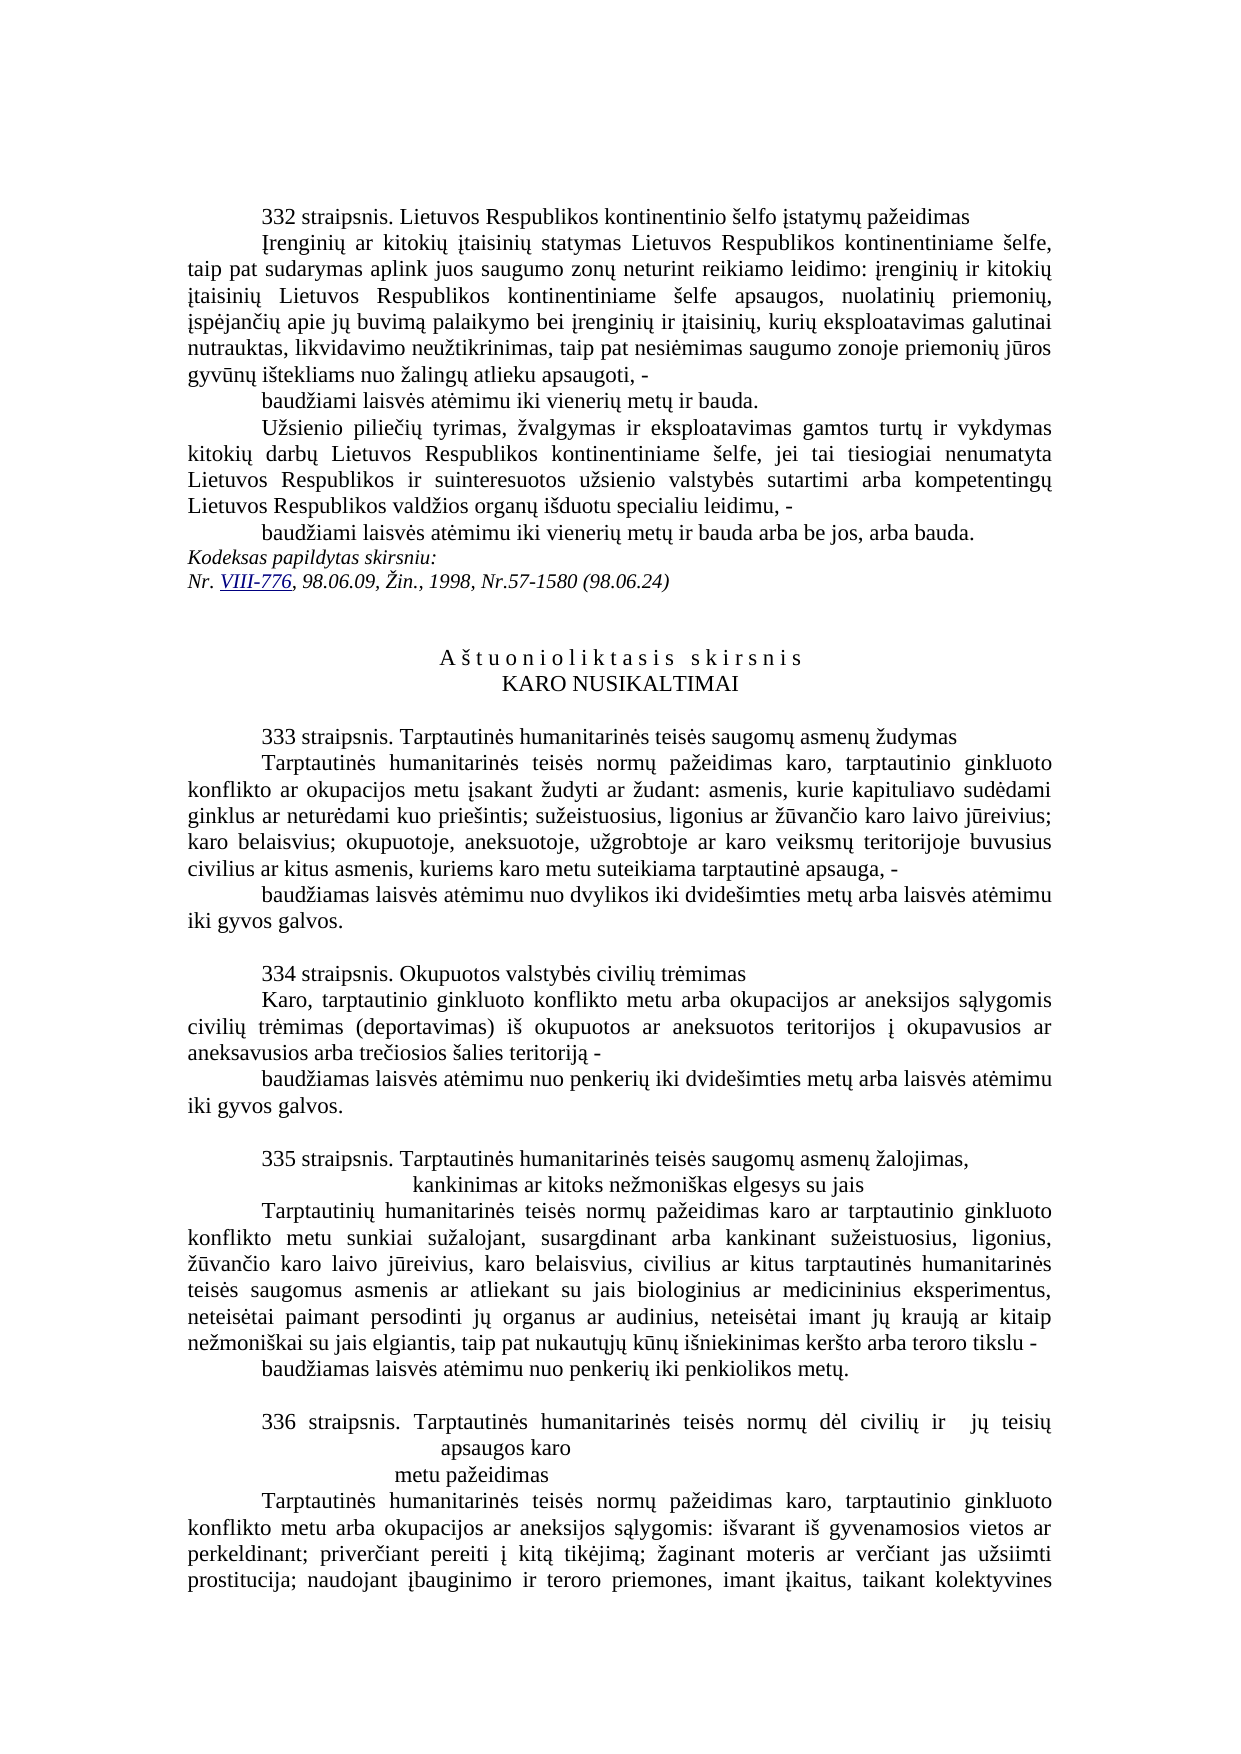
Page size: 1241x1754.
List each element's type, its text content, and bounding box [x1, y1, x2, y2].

text baudžiami laisvės atėmimu iki vienerių metų ir bauda. [187, 387, 1053, 413]
text 334 straipsnis. Okupuotos valstybės civilių trėmimas [187, 960, 1053, 986]
text A š t u o n i o l i k t a s i s s k i r s n i s [187, 644, 1053, 670]
text Kodeksas papildytas skirsniu: [187, 545, 1053, 569]
text baudžiami laisvės atėmimu iki vienerių metų ir bauda arba be jos, arba bauda. [187, 519, 1053, 545]
text Įrenginių ar kitokių įtaisinių statymas Lietuvos Respublikos kontinentiniame šelfe, taip pat sudarymas aplink juos saugumo zonų neturint reikiamo leidimo: įrenginių ir kitokių įtaisinių Lietuvos Respublikos kontinentiniame šelfe apsaugos, nuolatinių priemonių, įspėjančių apie jų buvimą palaikymo bei įrenginių ir įtaisinių, kurių eksploatavimas galutinai nutrauktas, likvidavimo neužtikrinimas, taip pat nesiėmimas saugumo zonoje priemonių jūros gyvūnų ištekliams nuo žalingų atlieku apsaugoti, - [187, 229, 1053, 387]
text baudžiamas laisvės atėmimu nuo penkerių iki penkiolikos metų. [187, 1355, 1053, 1382]
text baudžiamas laisvės atėmimu nuo dvylikos iki dvidešimties metų arba laisvės atėmimu iki gyvos galvos. [187, 881, 1053, 934]
text 333 straipsnis. Tarptautinės humanitarinės teisės saugomų asmenų žudymas [187, 723, 1053, 749]
text kankinimas ar kitoks nežmoniškas elgesys su jais [412, 1171, 1053, 1197]
text baudžiamas laisvės atėmimu nuo penkerių iki dvidešimties metų arba laisvės atėmimu iki gyvos galvos. [187, 1066, 1053, 1118]
text Tarptautinės humanitarinės teisės normų pažeidimas karo, tarptautinio ginkluoto konflikto ar okupacijos metu įsakant žudyti ar žudant: asmenis, kurie kapituliavo sudėdami ginklus ar neturėdami kuo priešintis; sužeistuosius, ligonius ar žūvančio karo laivo jūreivius; karo belaisvius; okupuotoje, aneksuotoje, užgrobtoje ar karo veiksmų teritorijoje buvusius civilius ar kitus asmenis, kuriems karo metu suteikiama tarptautinė apsauga, - [187, 749, 1053, 881]
text Tarptautinių humanitarinės teisės normų pažeidimas karo ar tarptautinio ginkluoto konflikto metu sunkiai sužalojant, susargdinant arba kankinant sužeistuosius, ligonius, žūvančio karo laivo jūreivius, karo belaisvius, civilius ar kitus tarptautinės humanitarinės teisės saugomus asmenis ar atliekant su jais biologinius ar medicininius eksperimentus, neteisėtai paimant persodinti jų organus ar audinius, neteisėtai imant jų kraują ar kitaip nežmoniškai su jais elgiantis, taip pat nukautųjų kūnų išniekinimas keršto arba teroro tikslu - [187, 1197, 1053, 1355]
text 335 straipsnis. Tarptautinės humanitarinės teisės saugomų asmenų žalojimas, [261, 1144, 1053, 1171]
text Karo nusikaltimai [187, 670, 1053, 697]
text Tarptautinės humanitarinės teisės normų pažeidimas karo, tarptautinio ginkluoto konflikto metu arba okupacijos ar aneksijos sąlygomis: išvarant iš gyvenamosios vietos ar perkeldinant; priverčiant pereiti į kitą tikėjimą; žaginant moteris ar verčiant jas užsiimti prostitucija; naudojant įbauginimo ir teroro priemones, imant įkaitus, taikant kolektyvines [187, 1487, 1053, 1593]
text Užsienio piliečių tyrimas, žvalgymas ir eksploatavimas gamtos turtų ir vykdymas kitokių darbų Lietuvos Respublikos kontinentiniame šelfe, jei tai tiesiogiai nenumatyta Lietuvos Respublikos ir suinteresuotos užsienio valstybės sutartimi arba kompetentingų Lietuvos Respublikos valdžios organų išduotu specialiu leidimu, - [187, 413, 1053, 519]
text metu pažeidimas [394, 1461, 1053, 1487]
text 332 straipsnis. Lietuvos Respublikos kontinentinio šelfo įstatymų pažeidimas [187, 203, 1053, 229]
text Karo, tarptautinio ginkluoto konflikto metu arba okupacijos ar aneksijos sąlygomis civilių trėmimas (deportavimas) iš okupuotos ar aneksuotos teritorijos į okupavusios ar aneksavusios arba trečiosios šalies teritoriją - [187, 986, 1053, 1066]
text 336 straipsnis. Tarptautinės humanitarinės teisės normų dėl civilių ir jų teisių apsaugos karo [261, 1408, 1053, 1461]
text Nr. VIII-776, 98.06.09, Žin., 1998, Nr.57-1580 (98.06.24) [187, 569, 1053, 593]
